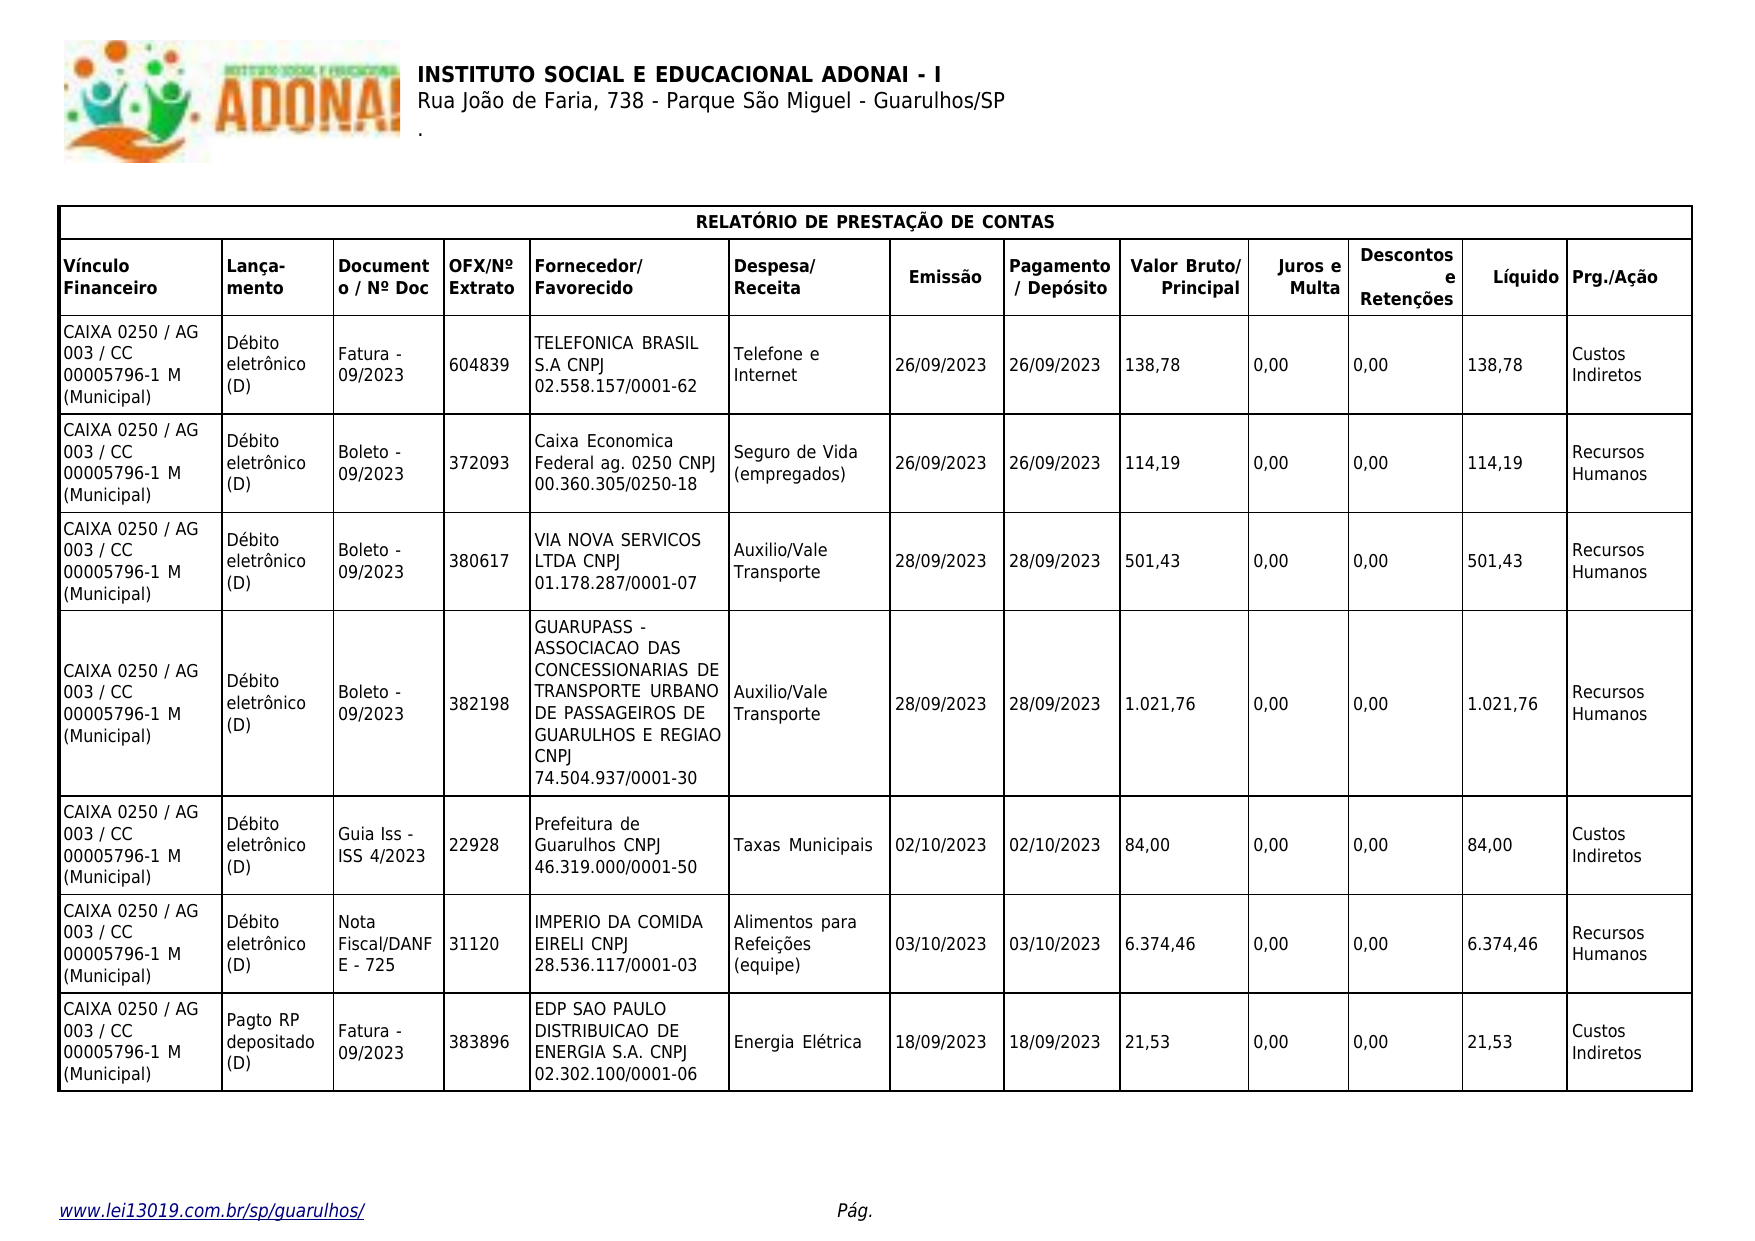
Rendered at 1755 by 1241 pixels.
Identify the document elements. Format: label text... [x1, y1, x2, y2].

table_cell 382198 [445, 611, 529, 795]
table_cell Juros e Multa [1249, 240, 1348, 315]
table_cell 0,00 [1349, 994, 1462, 1090]
table_cell 0,00 [1249, 415, 1348, 511]
table_cell Alimentos para Refeições (equipe) [730, 895, 889, 992]
table_cell Recursos Humanos [1568, 895, 1691, 992]
table_cell 6.374,46 [1121, 895, 1248, 992]
table_cell Guia Iss - ISS 4/2023 [334, 797, 443, 894]
table_cell 0,00 [1249, 513, 1348, 610]
table_cell Recursos Humanos [1568, 415, 1691, 511]
table_cell 84,00 [1121, 797, 1248, 894]
table_cell 28/09/2023 [891, 513, 1003, 610]
table_cell Débito eletrônico (D) [223, 797, 333, 894]
table_cell Fornecedor/ Favorecido [531, 240, 728, 315]
table_cell 18/09/2023 [891, 994, 1003, 1090]
table_cell VIA NOVA SERVICOS LTDA CNPJ 01.178.287/0001-07 [531, 513, 728, 610]
table_cell Fatura - 09/2023 [334, 994, 443, 1090]
table_cell GUARUPASS - ASSOCIACAO DAS CONCESSIONARIAS DE TRANSPORTE URBANO DE PASSAGEIROS DE GUARULHOS E REGIAO CNPJ 74.504.937/0001-30 [531, 611, 728, 795]
table_cell Líquido [1463, 240, 1566, 315]
table_cell 501,43 [1463, 513, 1566, 610]
table_cell 380617 [445, 513, 529, 610]
table_cell IMPERIO DA COMIDA EIRELI CNPJ 28.536.117/0001-03 [531, 895, 728, 992]
table_cell 0,00 [1349, 513, 1462, 610]
table_cell Caixa Economica Federal ag. 0250 CNPJ 00.360.305/0250-18 [531, 415, 728, 511]
table_cell 28/09/2023 [891, 611, 1003, 795]
table_cell EDP SAO PAULO DISTRIBUICAO DE ENERGIA S.A. CNPJ 02.302.100/0001-06 [531, 994, 728, 1090]
table_header RELATÓRIO DE PRESTAÇÃO DE CONTAS [61, 207, 1691, 238]
table_cell 18/09/2023 [1005, 994, 1119, 1090]
table_cell 6.374,46 [1463, 895, 1566, 992]
table_cell CAIXA 0250 / AG 003 / CC 00005796-1 M (Municipal) [61, 415, 221, 511]
table_cell 0,00 [1249, 611, 1348, 795]
table_cell 383896 [445, 994, 529, 1090]
table_cell Débito eletrônico (D) [223, 316, 333, 413]
table_cell 0,00 [1349, 895, 1462, 992]
table_cell Prefeitura de Guarulhos CNPJ 46.319.000/0001-50 [531, 797, 728, 894]
table_cell Custos Indiretos [1568, 797, 1691, 894]
table_cell 1.021,76 [1121, 611, 1248, 795]
table_cell Boleto - 09/2023 [334, 513, 443, 610]
table_cell Débito eletrônico (D) [223, 415, 333, 511]
table_cell 26/09/2023 [1005, 415, 1119, 511]
table_cell Pagamento / Depósito [1005, 240, 1119, 315]
table_cell 0,00 [1249, 994, 1348, 1090]
table_cell Fatura - 09/2023 [334, 316, 443, 413]
table_cell 02/10/2023 [1005, 797, 1119, 894]
table_cell Débito eletrônico (D) [223, 611, 333, 795]
table_cell CAIXA 0250 / AG 003 / CC 00005796-1 M (Municipal) [61, 895, 221, 992]
table_cell 372093 [445, 415, 529, 511]
table_cell 21,53 [1463, 994, 1566, 1090]
table_cell 0,00 [1249, 316, 1348, 413]
table_cell Custos Indiretos [1568, 994, 1691, 1090]
table_cell CAIXA 0250 / AG 003 / CC 00005796-1 M (Municipal) [61, 994, 221, 1090]
table_cell 0,00 [1349, 797, 1462, 894]
table_cell 1.021,76 [1463, 611, 1566, 795]
table_cell 0,00 [1249, 895, 1348, 992]
table_cell 03/10/2023 [891, 895, 1003, 992]
table_cell 31120 [445, 895, 529, 992]
table_cell 501,43 [1121, 513, 1248, 610]
table_cell Recursos Humanos [1568, 611, 1691, 795]
table_cell 28/09/2023 [1005, 513, 1119, 610]
table_cell 114,19 [1463, 415, 1566, 511]
table_cell 03/10/2023 [1005, 895, 1119, 992]
table_cell OFX/Nº Extrato [445, 240, 529, 315]
table_cell Document o / Nº Doc [334, 240, 443, 315]
table_cell Despesa/ Receita [730, 240, 889, 315]
table_cell Vínculo Financeiro [61, 240, 221, 315]
table_cell CAIXA 0250 / AG 003 / CC 00005796-1 M (Municipal) [61, 316, 221, 413]
table_cell Recursos Humanos [1568, 513, 1691, 610]
table_cell 0,00 [1349, 415, 1462, 511]
table_cell 138,78 [1121, 316, 1248, 413]
table_cell 84,00 [1463, 797, 1566, 894]
table_cell 0,00 [1349, 316, 1462, 413]
table_cell Telefone e Internet [730, 316, 889, 413]
table_cell Descontos e Retenções [1349, 240, 1462, 315]
table_cell 26/09/2023 [891, 316, 1003, 413]
table_cell TELEFONICA BRASIL S.A CNPJ 02.558.157/0001-62 [531, 316, 728, 413]
table_cell Lança- mento [223, 240, 333, 315]
table_cell Prg./Ação [1568, 240, 1691, 315]
table_cell 21,53 [1121, 994, 1248, 1090]
table_cell Seguro de Vida (empregados) [730, 415, 889, 511]
table_cell Valor Bruto/ Principal [1121, 240, 1248, 315]
table_cell Auxilio/Vale Transporte [730, 513, 889, 610]
table_cell 26/09/2023 [891, 415, 1003, 511]
table_cell Nota Fiscal/DANF E - 725 [334, 895, 443, 992]
table_cell 26/09/2023 [1005, 316, 1119, 413]
table_cell 604839 [445, 316, 529, 413]
table_cell Auxilio/Vale Transporte [730, 611, 889, 795]
table_cell 02/10/2023 [891, 797, 1003, 894]
table_cell Taxas Municipais [730, 797, 889, 894]
table_cell Emissão [891, 240, 1003, 315]
table_cell 22928 [445, 797, 529, 894]
table_cell 0,00 [1249, 797, 1348, 894]
table_cell Pagto RP depositado (D) [223, 994, 333, 1090]
table_cell 0,00 [1349, 611, 1462, 795]
table_cell Custos Indiretos [1568, 316, 1691, 413]
table_cell CAIXA 0250 / AG 003 / CC 00005796-1 M (Municipal) [61, 611, 221, 795]
table_cell Boleto - 09/2023 [334, 415, 443, 511]
table_cell 138,78 [1463, 316, 1566, 413]
table_cell Energia Elétrica [730, 994, 889, 1090]
table_cell CAIXA 0250 / AG 003 / CC 00005796-1 M (Municipal) [61, 513, 221, 610]
table_cell Débito eletrônico (D) [223, 513, 333, 610]
table_cell CAIXA 0250 / AG 003 / CC 00005796-1 M (Municipal) [61, 797, 221, 894]
table_cell Boleto - 09/2023 [334, 611, 443, 795]
table_cell 114,19 [1121, 415, 1248, 511]
table_cell Débito eletrônico (D) [223, 895, 333, 992]
table_cell 28/09/2023 [1005, 611, 1119, 795]
